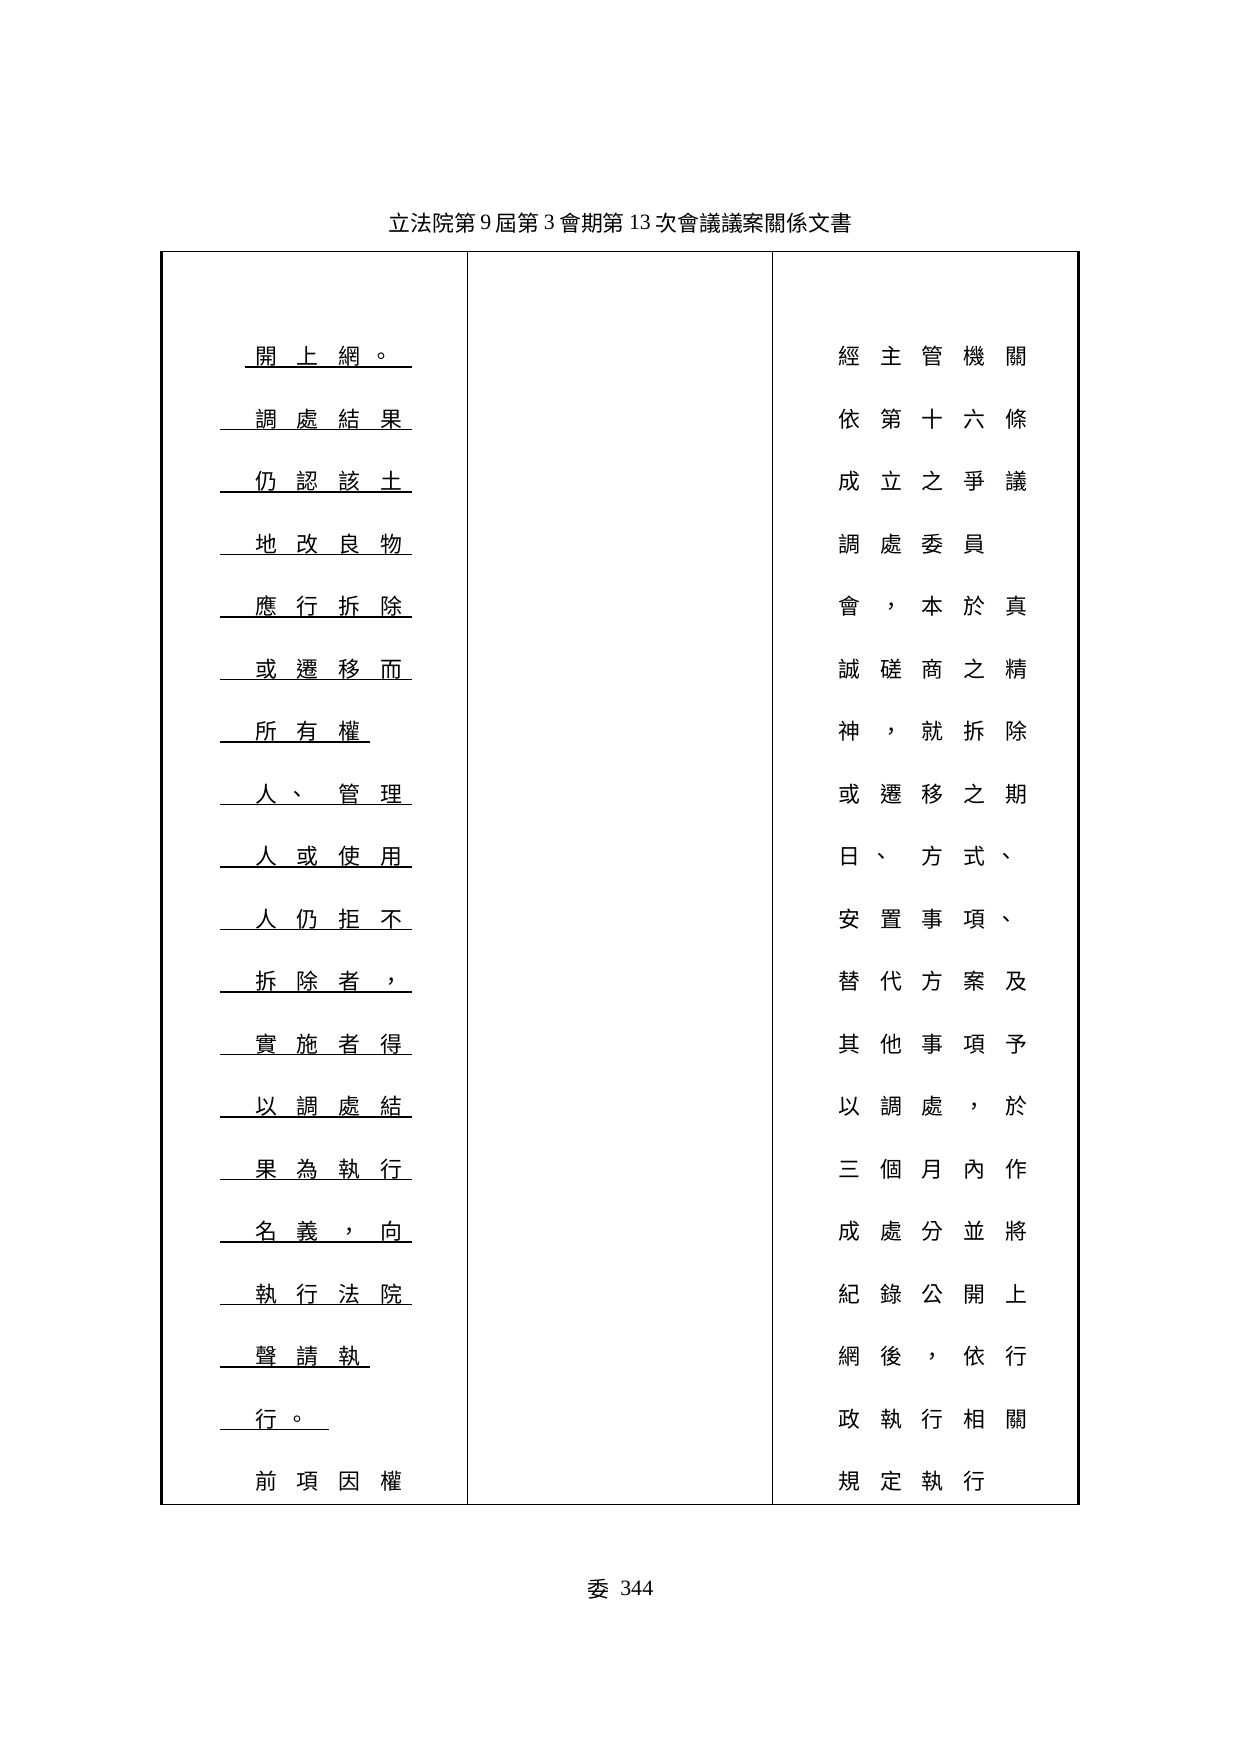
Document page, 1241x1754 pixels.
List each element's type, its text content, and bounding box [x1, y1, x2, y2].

table_cell 開上網。調處結果仍認該土地改良物應行拆除或遷移而所有權人、管理人或使用人仍拒不拆除者，實施者得以調處結果為執行名義，向執行法院聲請執行。 前項因權 [163, 252, 467, 1504]
table_cell 經主管機關依第十六條成立之爭議調處委員會，本於真誠磋商之精神，就拆除或遷移之期日、方式、安置事項、替代方案及其他事項予以調處，於三個月內作成處分並將紀錄公開上網後，依行政執行相關規定執行 [773, 252, 1077, 1504]
table_cell [468, 252, 772, 1504]
